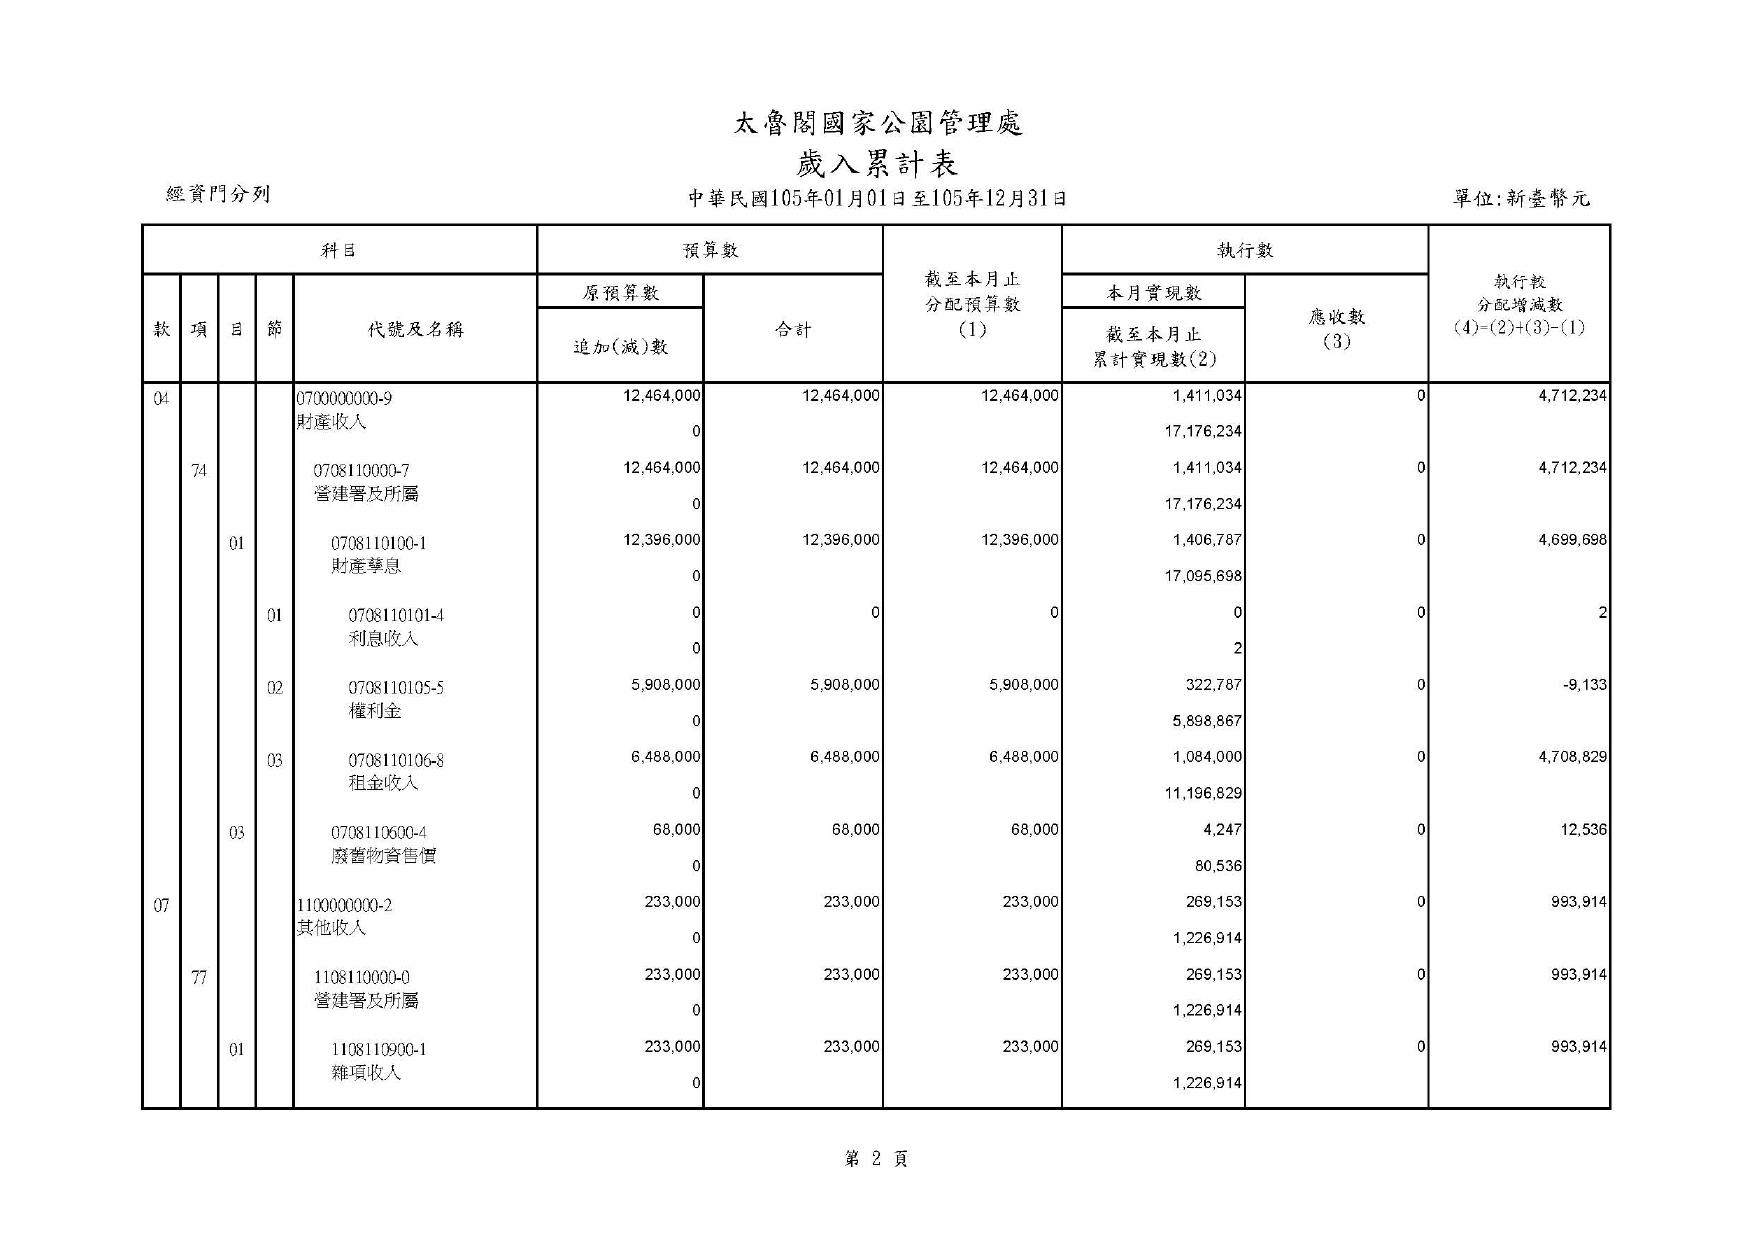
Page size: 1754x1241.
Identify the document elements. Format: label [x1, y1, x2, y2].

picture [59, 59, 1695, 1216]
